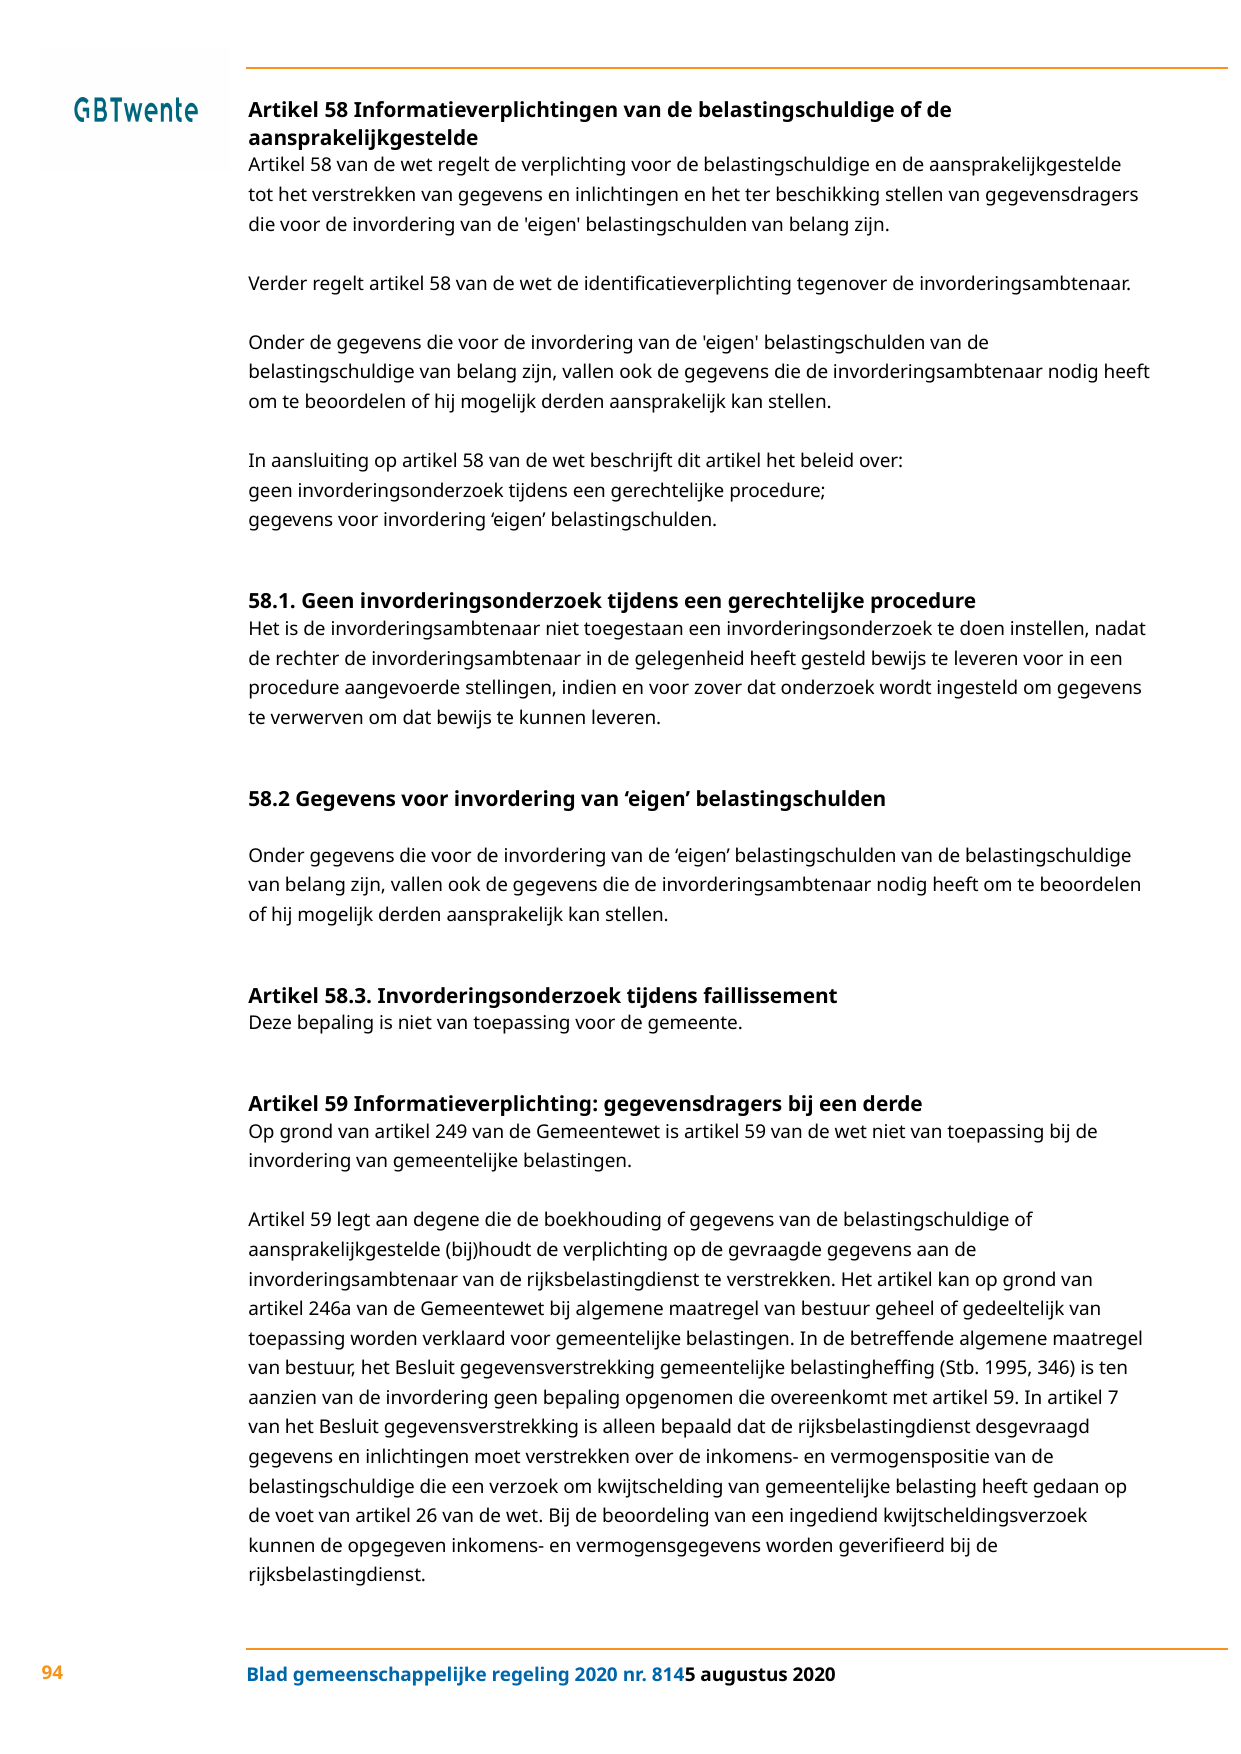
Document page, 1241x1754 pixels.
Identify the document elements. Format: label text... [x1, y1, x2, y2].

text 58.1. Geen invorderingsonderzoek tijdens een gerechtelijke procedure [248, 587, 1152, 615]
text Artikel 59 Informatieverplichting: gegevensdragers bij een derde [248, 1089, 1152, 1118]
text geen invorderingsonderzoek tijdens een gerechtelijke procedure; [248, 477, 1152, 503]
text Onder de gegevens die voor de invordering van de 'eigen' belastingschulden van de belastingschuldige van belang zijn, vallen ook de gegevens die de invorderingsambtenaar nodig heeft om te beoordelen of hij mogelijk derden aansprakelijk kan stellen. [248, 329, 1152, 414]
text Onder gegevens die voor de invordering van de ‘eigen’ belastingschulden van de belastingschuldige van belang zijn, vallen ook de gegevens die de invorderingsambtenaar nodig heeft om te beoordelen of hij mogelijk derden aansprakelijk kan stellen. [248, 842, 1152, 927]
text Op grond van artikel 249 van de Gemeentewet is artikel 59 van de wet niet van toepassing bij de invordering van gemeentelijke belastingen. [248, 1118, 1152, 1173]
text gegevens voor invordering ‘eigen’ belastingschulden. [248, 507, 1152, 532]
text 58.2 Gegevens voor invordering van ‘eigen’ belastingschulden [248, 784, 1152, 812]
text Artikel 58 Informatieverplichtingen van de belastingschuldige of de aansprakelijkgestelde [248, 95, 1152, 152]
text In aansluiting op artikel 58 van de wet beschrijft dit artikel het beleid over: [248, 447, 1152, 473]
picture [41, 47, 231, 172]
text Het is de invorderingsambtenaar niet toegestaan een invorderingsonderzoek te doen instellen, nadat de rechter de invorderingsambtenaar in de gelegenheid heeft gesteld bewijs te leveren voor in een procedure aangevoerde stellingen, indien en voor zover dat onderzoek wordt ingesteld om gegevens te verwerven om dat bewijs te kunnen leveren. [248, 615, 1152, 729]
text Verder regelt artikel 58 van de wet de identificatieverplichting tegenover de invorderingsambtenaar. [248, 270, 1152, 296]
text Artikel 59 legt aan degene die de boekhouding of gegevens van de belastingschuldige of aansprakelijkgestelde (bij)houdt de verplichting op de gevraagde gegevens aan de invorderingsambtenaar van de rijksbelastingdienst te verstrekken. Het artikel kan op grond van artikel 246a van de Gemeentewet bij algemene maatregel van bestuur geheel of gedeeltelijk van toepassing worden verklaard voor gemeentelijke belastingen. In de betreffende algemene maatregel van bestuur, het Besluit gegevensverstrekking gemeentelijke belastingheffing (Stb. 1995, 346) is ten aanzien van de invordering geen bepaling opgenomen die overeenkomt met artikel 59. In artikel 7 van het Besluit gegevensverstrekking is alleen bepaald dat de rijksbelastingdienst desgevraagd gegevens en inlichtingen moet verstrekken over de inkomens- en vermogenspositie van de belastingschuldige die een verzoek om kwijtschelding van gemeentelijke belasting heeft gedaan op de voet van artikel 26 van de wet. Bij de beoordeling van een ingediend kwijtscheldingsverzoek kunnen de opgegeven inkomens- en vermogensgegevens worden geverifieerd bij de rijksbelastingdienst. [248, 1207, 1152, 1587]
text Artikel 58 van de wet regelt de verplichting voor de belastingschuldige en de aansprakelijkgestelde tot het verstrekken van gegevens en inlichtingen en het ter beschikking stellen van gegevensdragers die voor de invordering van de 'eigen' belastingschulden van belang zijn. [248, 152, 1152, 237]
text Deze bepaling is niet van toepassing voor de gemeente. [248, 1009, 1152, 1035]
text Artikel 58.3. Invorderingsonderzoek tijdens faillissement [248, 981, 1152, 1009]
